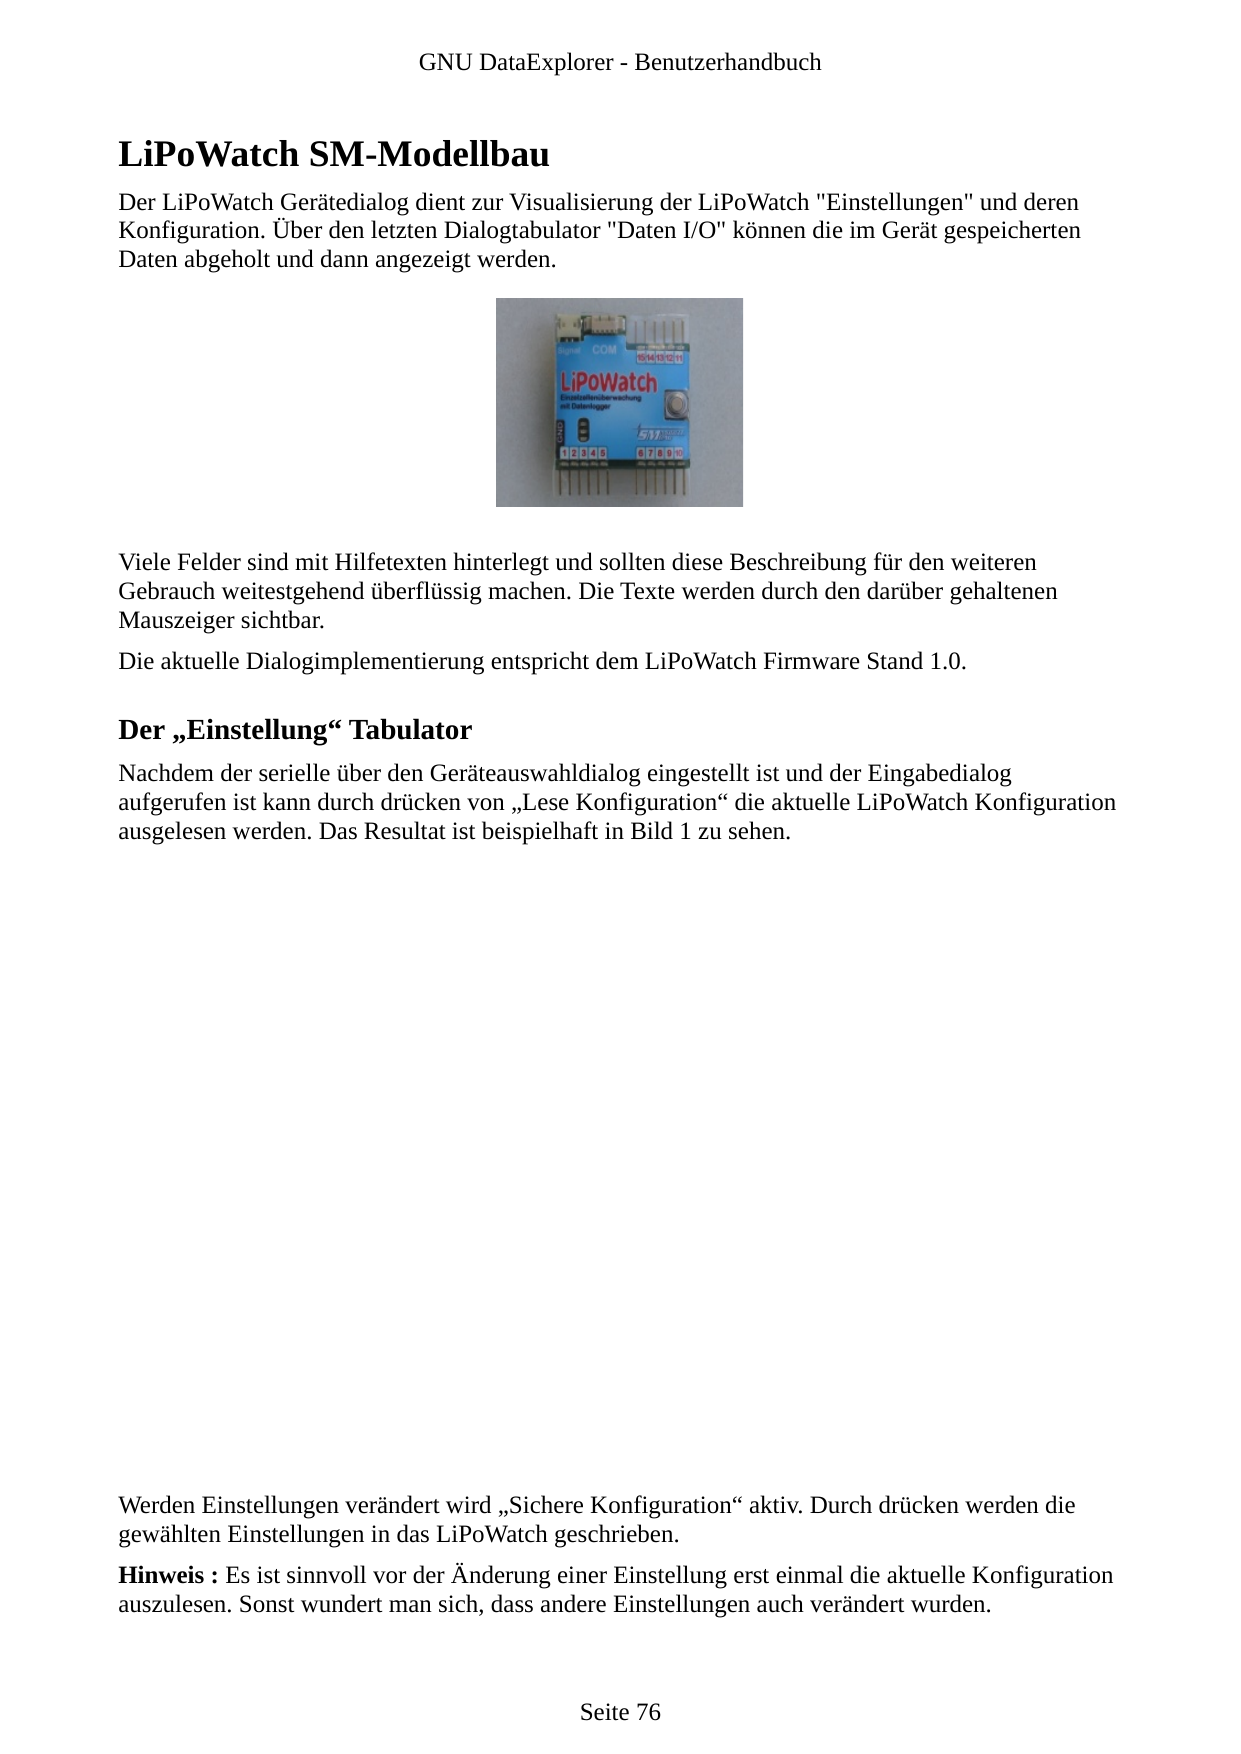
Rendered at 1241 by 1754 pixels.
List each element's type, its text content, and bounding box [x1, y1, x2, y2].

subtitle Der „Einstellung“ Tabulator [118, 712, 1122, 746]
text Der LiPoWatch Gerätedialog dient zur Visualisierung der LiPoWatch "Einstellungen" und deren Konfiguration. Über den letzten Dialogtabulator "Daten I/O" können die im Gerät gespeicherten Daten abgeholt und dann angezeigt werden. [118, 187, 1122, 273]
picture [496, 298, 744, 507]
text Viele Felder sind mit Hilfetexten hinterlegt und sollten diese Beschreibung für den weiteren Gebrauch weitestgehend überflüssig machen. Die Texte werden durch den darüber gehaltenen Mauszeiger sichtbar. [118, 547, 1122, 634]
text Nachdem der serielle über den Geräteauswahldialog eingestellt ist und der Eingabedialog aufgerufen ist kann durch drücken von „Lese Konfiguration“ die aktuelle LiPoWatch Konfiguration ausgelesen werden. Das Resultat ist beispielhaft in Bild 1 zu sehen. [118, 758, 1122, 845]
text Werden Einstellungen verändert wird „Sichere Konfiguration“ aktiv. Durch drücken werden die gewählten Einstellungen in das LiPoWatch geschrieben. [118, 1491, 1122, 1548]
subtitle LiPoWatch SM-Modellbau [118, 131, 1122, 174]
text Hinweis : Es ist sinnvoll vor der Änderung einer Einstellung erst einmal die aktuelle Konfiguration auszulesen. Sonst wundert man sich, dass andere Einstellungen auch verändert wurden. [118, 1561, 1122, 1618]
text Die aktuelle Dialogimplementierung entspricht dem LiPoWatch Firmware Stand 1.0. [118, 646, 1122, 675]
